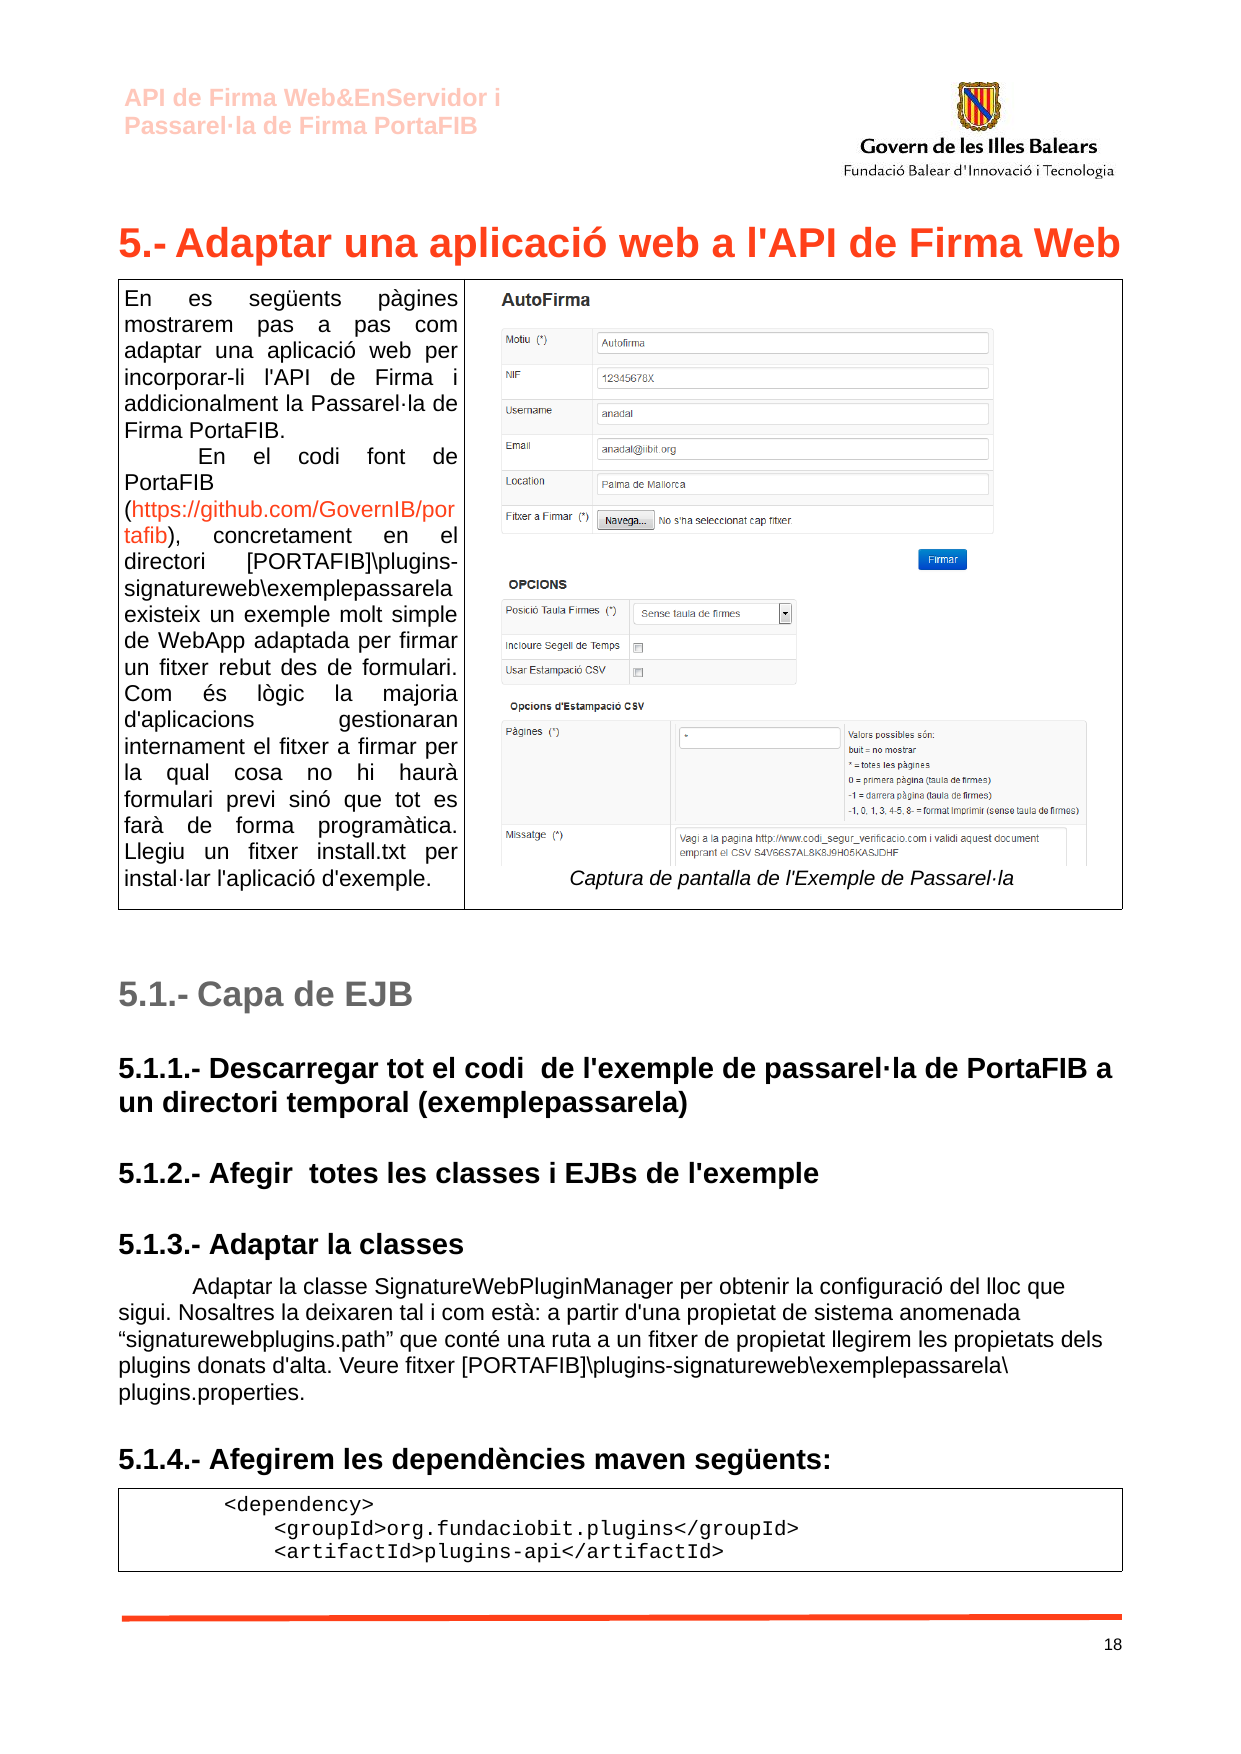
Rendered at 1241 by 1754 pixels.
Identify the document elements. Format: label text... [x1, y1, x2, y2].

text Adaptar la classe SignatureWebPluginManager per obtenir la configuració del lloc que sigui. Nosaltres la deixaren tal i com està: a partir d'una propietat de sistema anomenada “signaturewebplugins.path” que conté una ruta a un fitxer de propietat llegirem les propietats dels plugins donats d'alta. Veure fitxer [PORTAFIB]\plugins-signatureweb\exemplepassarela\plugins.properties. [118, 1273, 1122, 1405]
table_header <dependency> <groupId>org.fundaciobit.plugins</groupId> <artifactId>plugins-api</artifactId> [119, 1489, 1122, 1571]
picture [840, 82, 1117, 179]
subtitle Descarregar tot el codi de l'exemple de passarel·la de PortaFIB a un directori temporal (exemplepassarela) [118, 1051, 1122, 1118]
subtitle Adaptar una aplicació web a l'API de Firma Web [118, 218, 1122, 266]
subtitle Adaptar la classes [118, 1227, 1122, 1261]
picture [491, 284, 1095, 866]
subtitle Afegir totes les classes i EJBs de l'exemple [118, 1156, 1122, 1189]
table_header Captura de pantalla de l'Exemple de Passarel·la [465, 280, 1122, 909]
subtitle Capa de EJB [118, 973, 1122, 1014]
table_header En es següents pàgines mostrarem pas a pas com adaptar una aplicació web per incorporar-li l'API de Firma i addicionalment la Passarel·la de Firma PortaFIB. En el codi font de PortaFIB (https://github.com/GovernIB/portafib), concretament en el directori [PORTAFIB]\plugins-signatureweb\exemplepassarela existeix un exemple molt simple de WebApp adaptada per firmar un fitxer rebut des de formulari. Com és lògic la majoria d'aplicacions gestionaran internament el fitxer a firmar per la qual cosa no hi haurà formulari previ sinó que tot es farà de forma programàtica. Llegiu un fitxer install.txt per instal·lar l'aplicació d'exemple. [119, 280, 464, 909]
subtitle Afegirem les dependències maven següents: [118, 1442, 1122, 1476]
